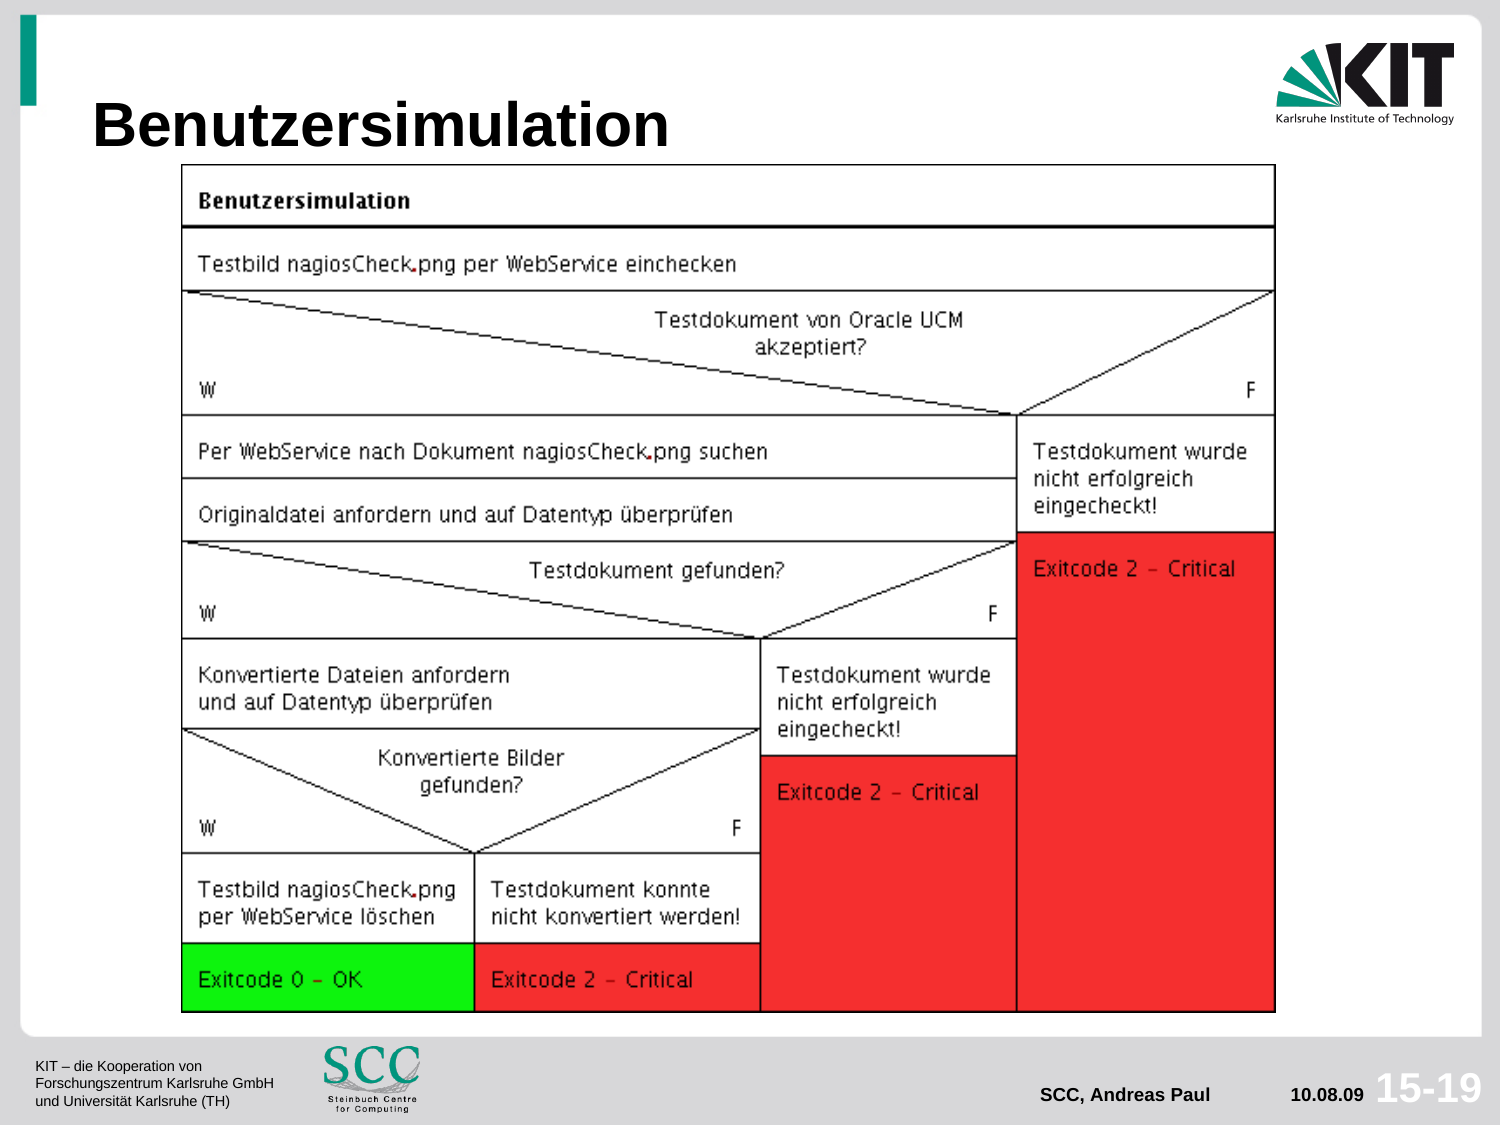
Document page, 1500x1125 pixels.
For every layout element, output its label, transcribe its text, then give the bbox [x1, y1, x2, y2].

title Benutzersimulation [92, 56, 1147, 192]
picture [0, 0, 1500, 1125]
